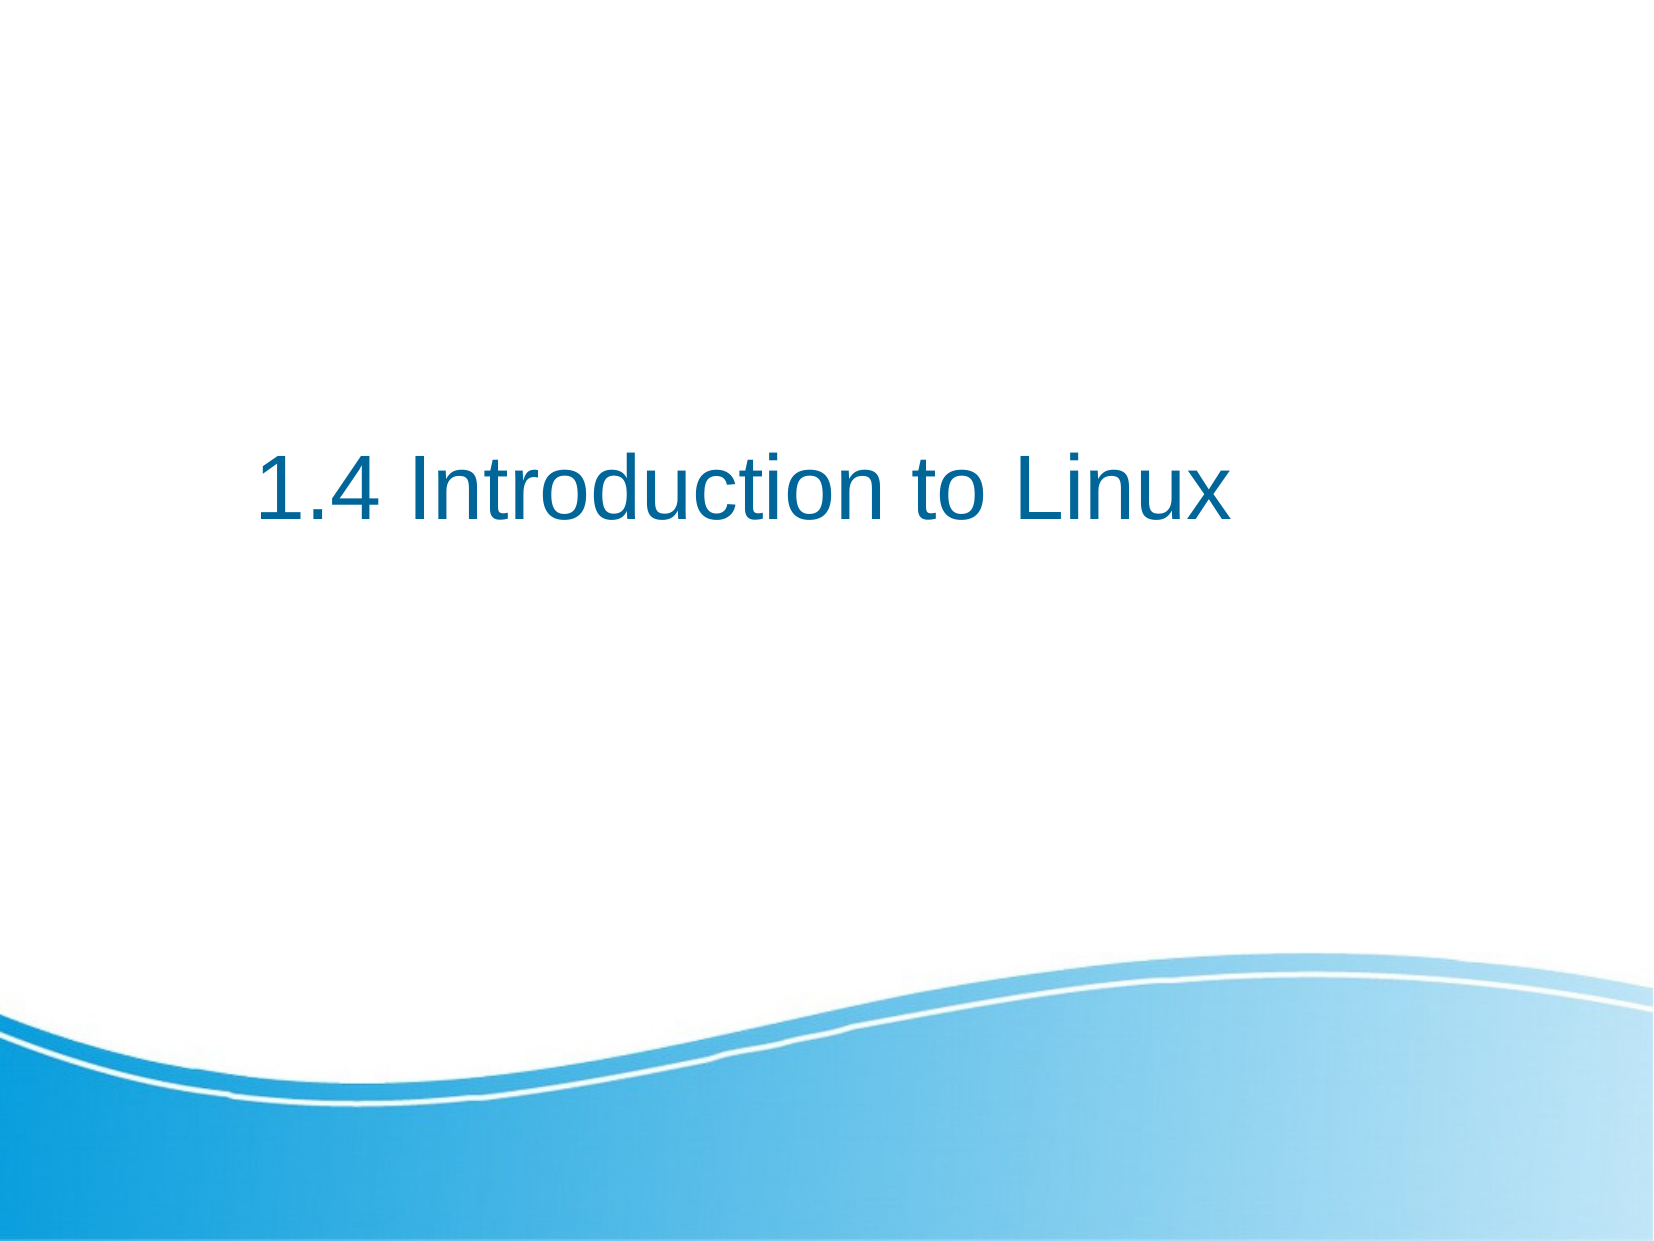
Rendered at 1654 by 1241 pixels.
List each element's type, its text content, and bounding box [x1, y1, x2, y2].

title 1.4 Introduction to Linux [0, 384, 1489, 592]
picture [0, 952, 1654, 1241]
picture [85, 1053, 95, 1059]
